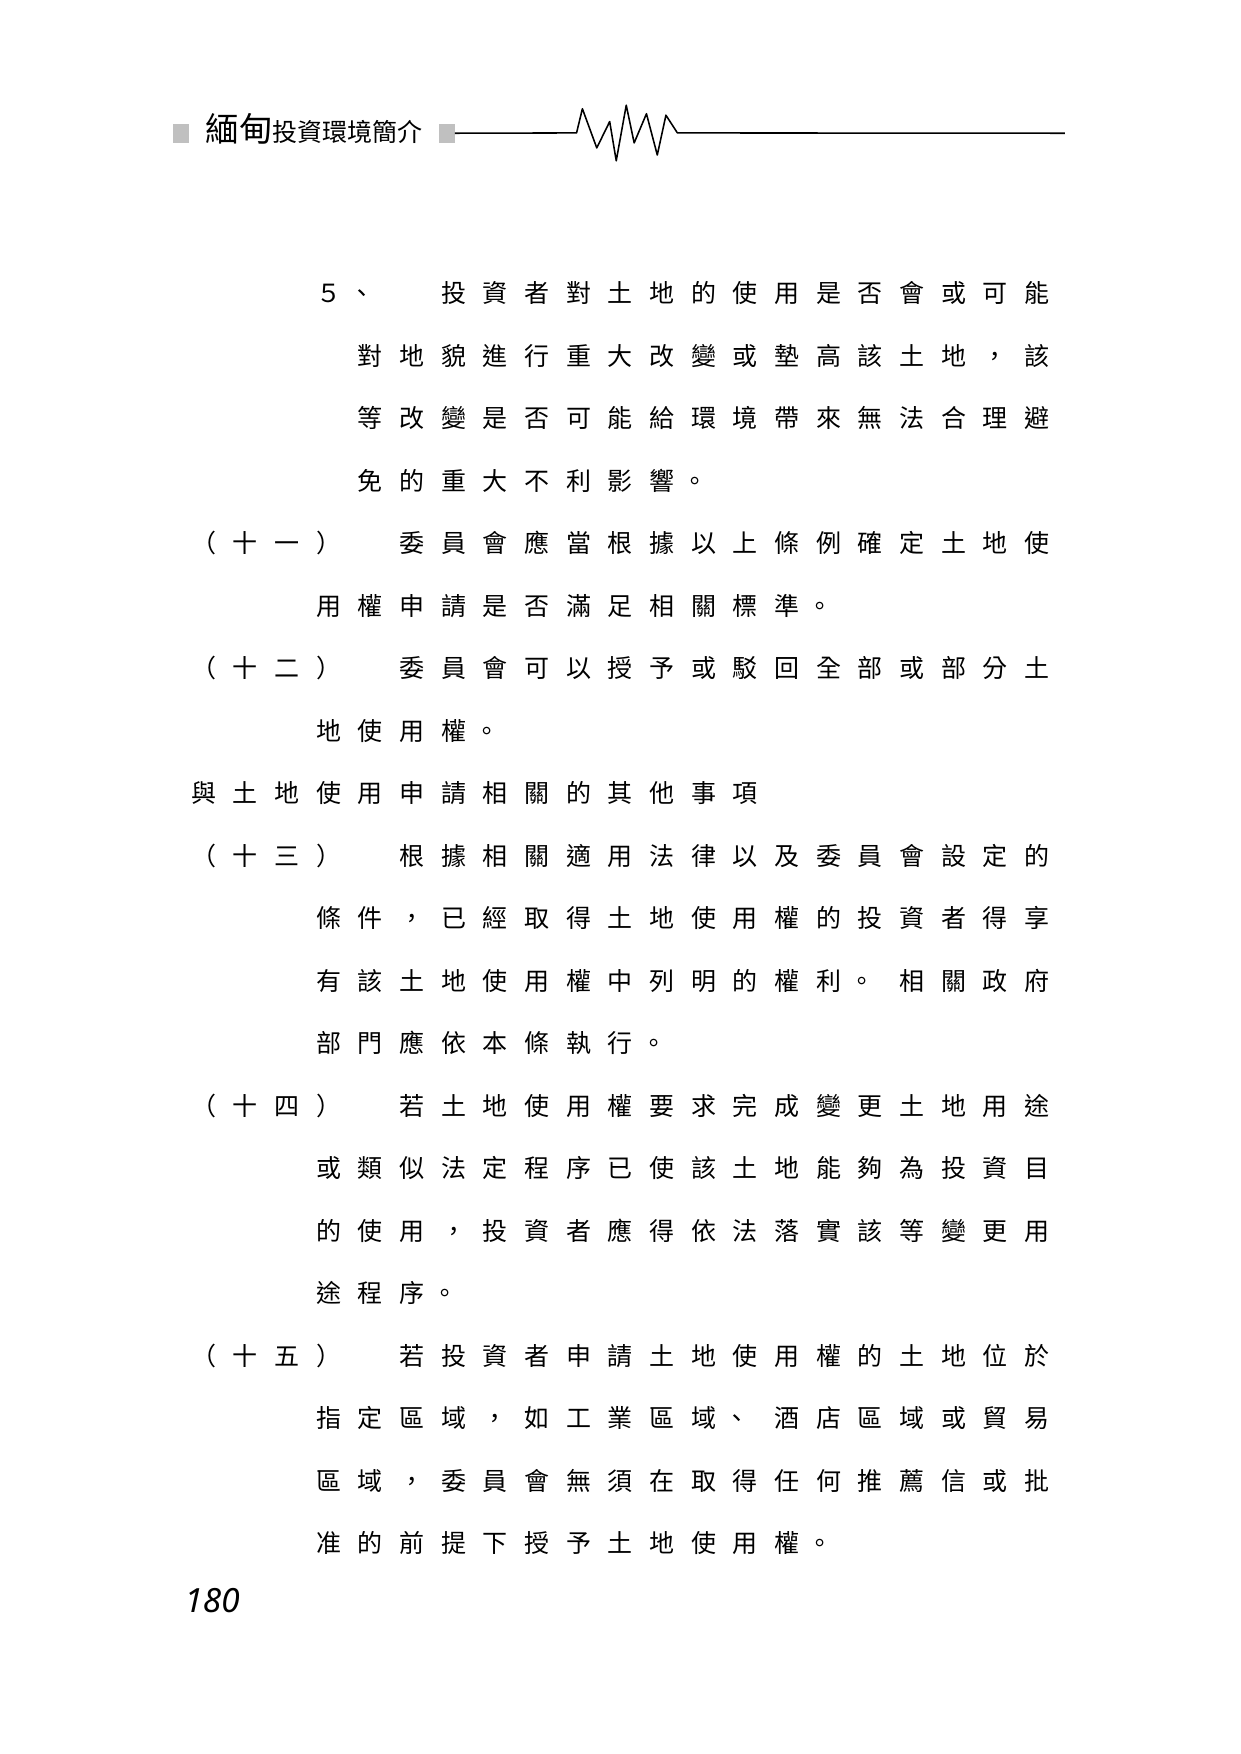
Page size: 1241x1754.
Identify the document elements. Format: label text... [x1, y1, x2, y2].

text （十二） 委員會可以授予或駁回全部或部分土地使用權。 [183, 625, 1058, 750]
text 與土地使用申請相關的其他事項 [183, 750, 1058, 813]
text ５、 投資者對土地的使用是否會或可能對地貌進行重大改變或墊高該土地，該等改變是否可能給環境帶來無法合理避免的重大不利影響。 [284, 250, 1058, 500]
text （十四） 若土地使用權要求完成變更土地用途或類似法定程序已使該土地能夠為投資目的使用，投資者應得依法落實該等變更用途程序。 [183, 1063, 1058, 1313]
text （十一） 委員會應當根據以上條例確定土地使用權申請是否滿足相關標準。 [183, 500, 1058, 625]
text （十五） 若投資者申請土地使用權的土地位於指定區域，如工業區域、酒店區域或貿易區域，委員會無須在取得任何推薦信或批准的前提下授予土地使用權。 [183, 1313, 1058, 1563]
text （十三） 根據相關適用法律以及委員會設定的條件，已經取得土地使用權的投資者得享有該土地使用權中列明的權利。相關政府部門應依本條執行。 [183, 813, 1058, 1063]
